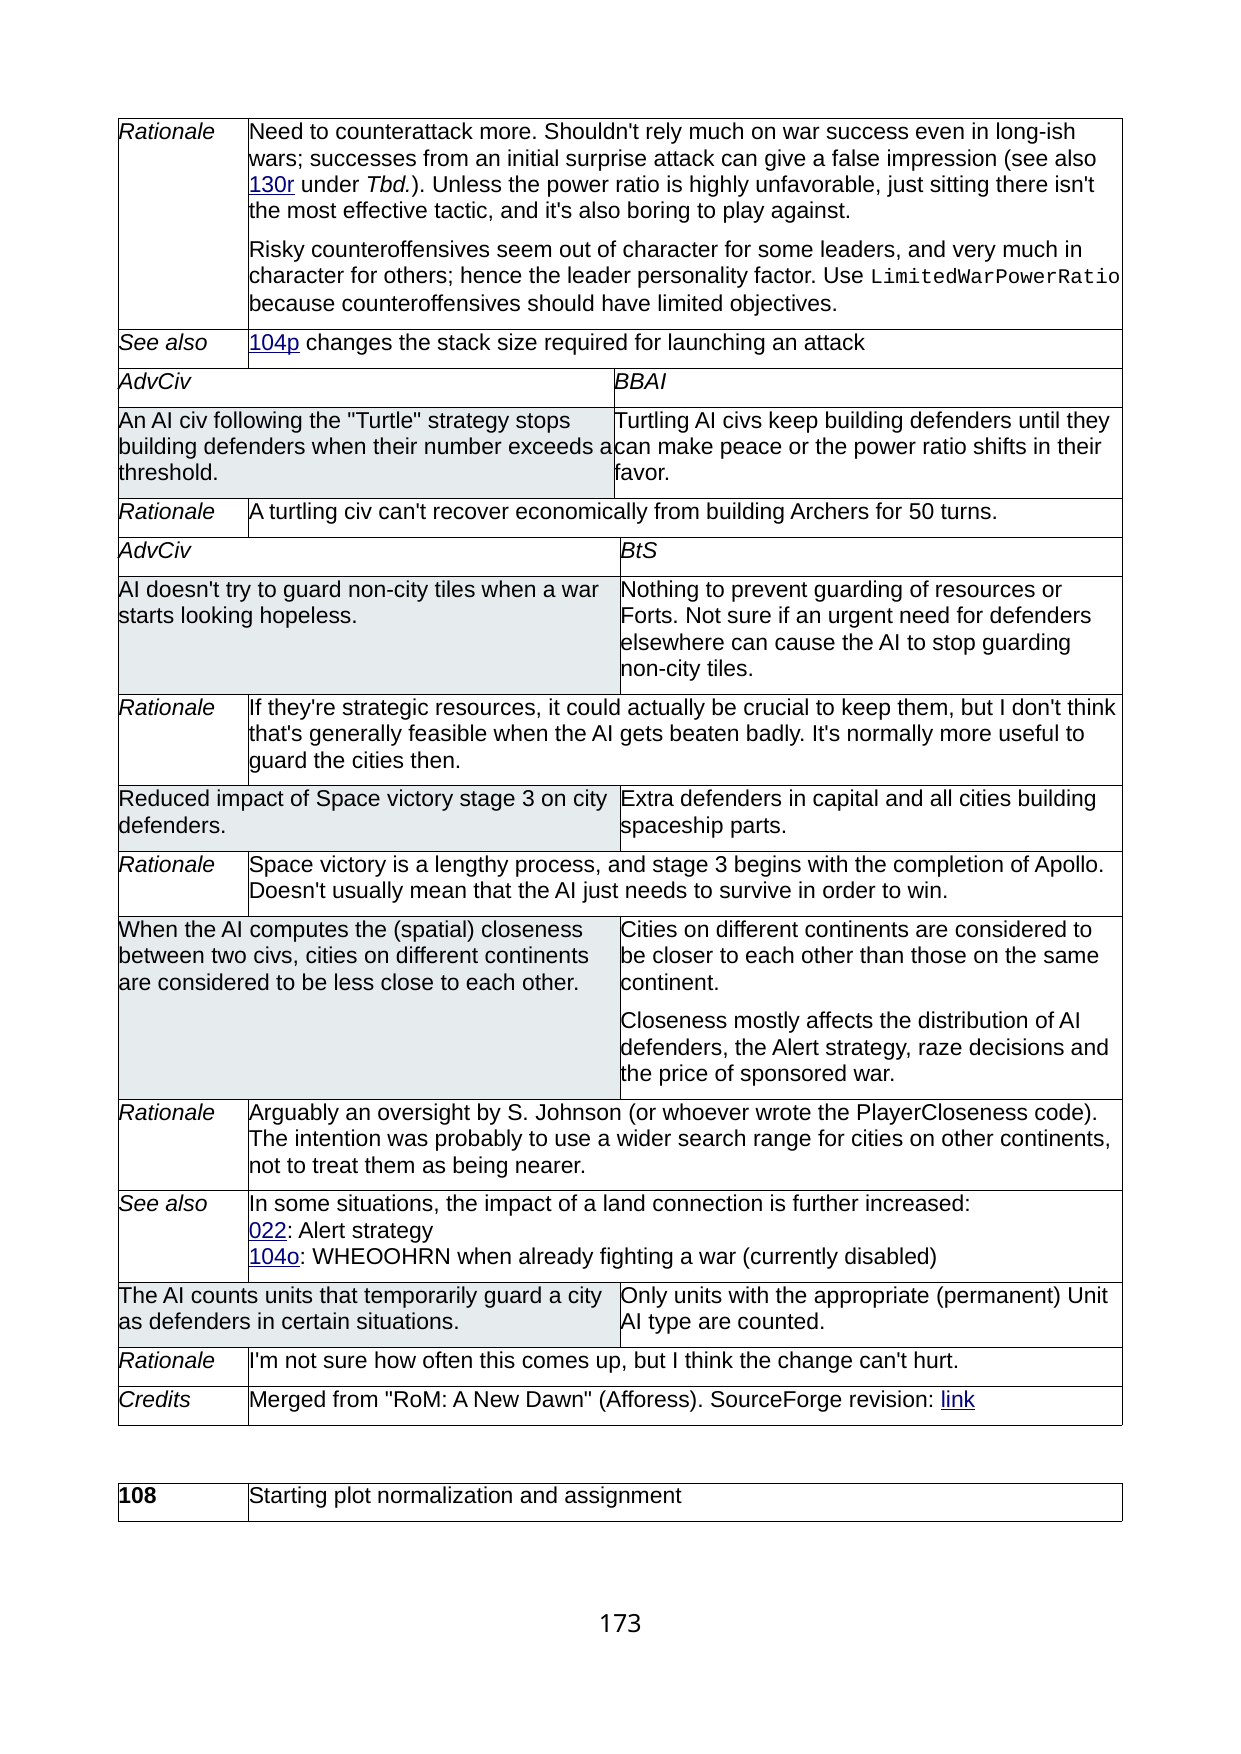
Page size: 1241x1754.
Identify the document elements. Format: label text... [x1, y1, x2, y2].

table_cell Nothing to prevent guarding of resources or Forts. Not sure if an urgent need for defenders elsewhere can cause the AI to stop guarding non-city tiles. [621, 577, 1122, 694]
table_cell I'm not sure how often this comes up, but I think the change can't hurt. [249, 1348, 1122, 1386]
table_cell Reduced impact of Space victory stage 3 on city defenders. [119, 786, 620, 851]
table_cell If they're strategic resources, it could actually be crucial to keep them, but I don't think that's generally feasible when the AI gets beaten badly. It's normally more useful to guard the cities then. [249, 695, 1122, 785]
table_cell Turtling AI civs keep building defenders until they can make peace or the power ratio shifts in their favor. [615, 408, 1122, 498]
table_cell A turtling civ can't recover economically from building Archers for 50 turns. [249, 499, 1122, 537]
table_cell See also [119, 330, 248, 368]
table_cell Arguably an oversight by S. Johnson (or whoever wrote the PlayerCloseness code). The intention was probably to use a wider search range for cities on other continents, not to treat them as being nearer. [249, 1100, 1122, 1190]
table_cell Credits [119, 1387, 248, 1425]
table_cell Cities on different continents are considered to be closer to each other than those on the same continent. Closeness mostly affects the distribution of AI defenders, the Alert strategy, raze decisions and the price of sponsored war. [621, 917, 1122, 1099]
table_cell Extra defenders in capital and all cities building spaceship parts. [621, 786, 1122, 851]
table_cell See also [119, 1191, 248, 1282]
table_cell BBAI [615, 369, 1122, 407]
table_cell The AI counts units that temporarily guard a city as defenders in certain situations. [119, 1283, 620, 1347]
table_cell Need to counterattack more. Shouldn't rely much on war success even in long-ish wars; successes from an initial surprise attack can give a false impression (see also 130r under Tbd.). Unless the power ratio is highly unfavorable, just sitting there isn't the most effective tactic, and it's also boring to play against. Risky counteroffensives seem out of character for some leaders, and very much in character for others; hence the leader personality factor. Use LimitedWarPowerRatio because counteroffensives should have limited objectives. [249, 119, 1122, 329]
table_header 108 [119, 1484, 248, 1521]
table_cell 104p changes the stack size required for launching an attack [249, 330, 1122, 368]
table_cell When the AI computes the (spatial) closeness between two civs, cities on different continents are considered to be less close to each other. [119, 917, 620, 1099]
table_cell Rationale [119, 119, 248, 329]
table_cell Only units with the appropriate (permanent) Unit AI type are counted. [621, 1283, 1122, 1347]
table_cell In some situations, the impact of a land connection is further increased: 022: Alert strategy 104o: WHEOOHRN when already fighting a war (currently disabled) [249, 1191, 1122, 1282]
table_cell An AI civ following the "Turtle" strategy stops building defenders when their number exceeds a threshold. [119, 408, 614, 498]
table_cell Rationale [119, 852, 248, 916]
table_cell Merged from "RoM: A New Dawn" (Afforess). SourceForge revision: link [249, 1387, 1122, 1425]
table_cell Rationale [119, 499, 248, 537]
table_cell Space victory is a lengthy process, and stage 3 begins with the completion of Apollo. Doesn't usually mean that the AI just needs to survive in order to win. [249, 852, 1122, 916]
table_cell Rationale [119, 1100, 248, 1190]
table_cell AI doesn't try to guard non-city tiles when a war starts looking hopeless. [119, 577, 620, 694]
table_cell Rationale [119, 1348, 248, 1386]
table_cell BtS [621, 538, 1122, 576]
table_header Starting plot normalization and assignment [249, 1484, 1122, 1521]
table_cell Rationale [119, 695, 248, 785]
table_cell AdvCiv [119, 369, 614, 407]
table_cell AdvCiv [119, 538, 620, 576]
